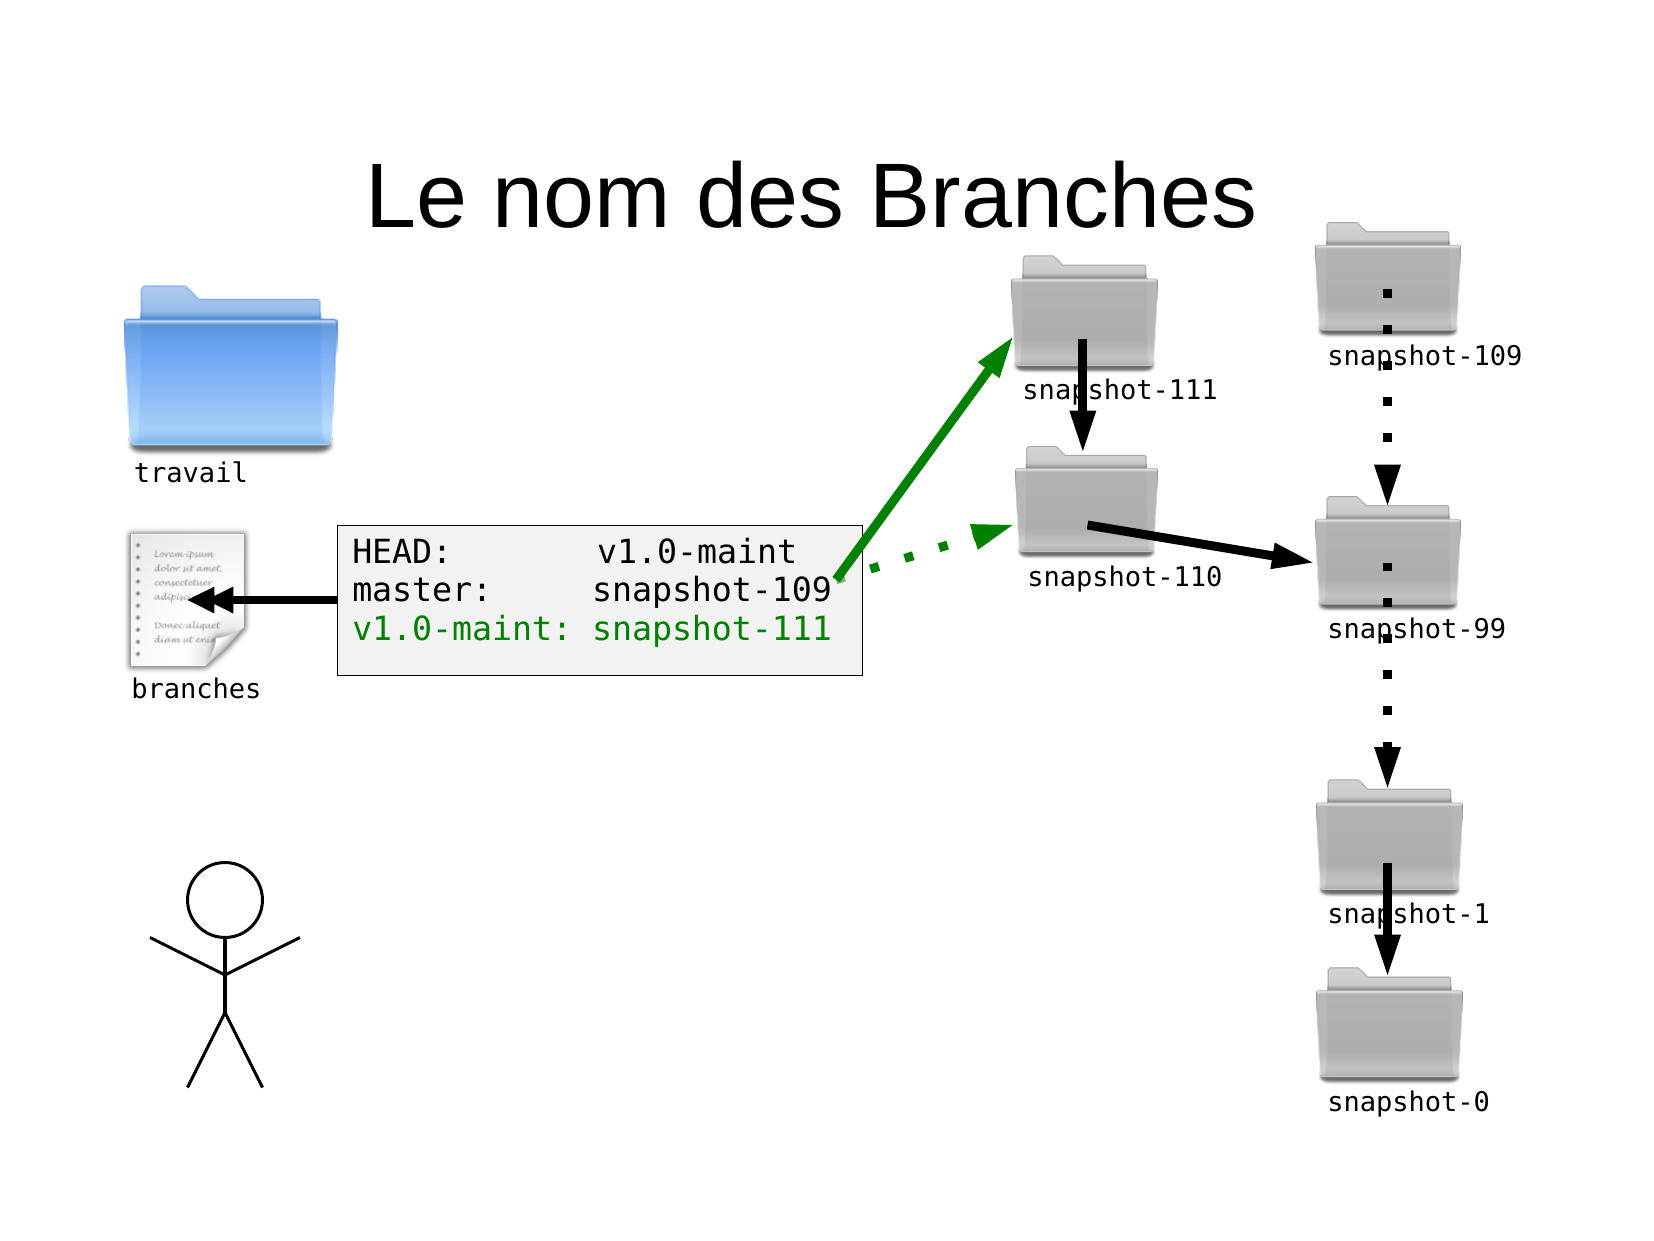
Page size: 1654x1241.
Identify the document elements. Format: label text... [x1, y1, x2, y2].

text_box HEAD: v1.0-maint master: snapshot-109 v1.0-maint: snapshot-111 [337, 525, 863, 676]
text_box snapshot-111 [1007, 367, 1078, 414]
text_box branches [116, 665, 332, 731]
text_box travail [119, 450, 263, 497]
text_box snapshot-0 [1312, 1078, 1506, 1126]
picture [1315, 487, 1461, 606]
text_box snapshot-109 [1312, 332, 1538, 379]
text_box snapshot-111 [1087, 367, 1234, 414]
picture [1316, 958, 1463, 1078]
picture [1316, 770, 1463, 891]
picture [1011, 246, 1158, 367]
picture [1315, 281, 1461, 332]
title Le nom des Branches [118, 112, 1506, 281]
text_box snapshot-1 [1312, 891, 1383, 938]
picture [1015, 437, 1158, 553]
picture [124, 281, 338, 476]
picture [112, 524, 263, 676]
text_box snapshot-1 [1392, 891, 1506, 938]
text_box snapshot-110 [1012, 553, 1238, 601]
text_box snapshot-99 [1312, 606, 1522, 653]
